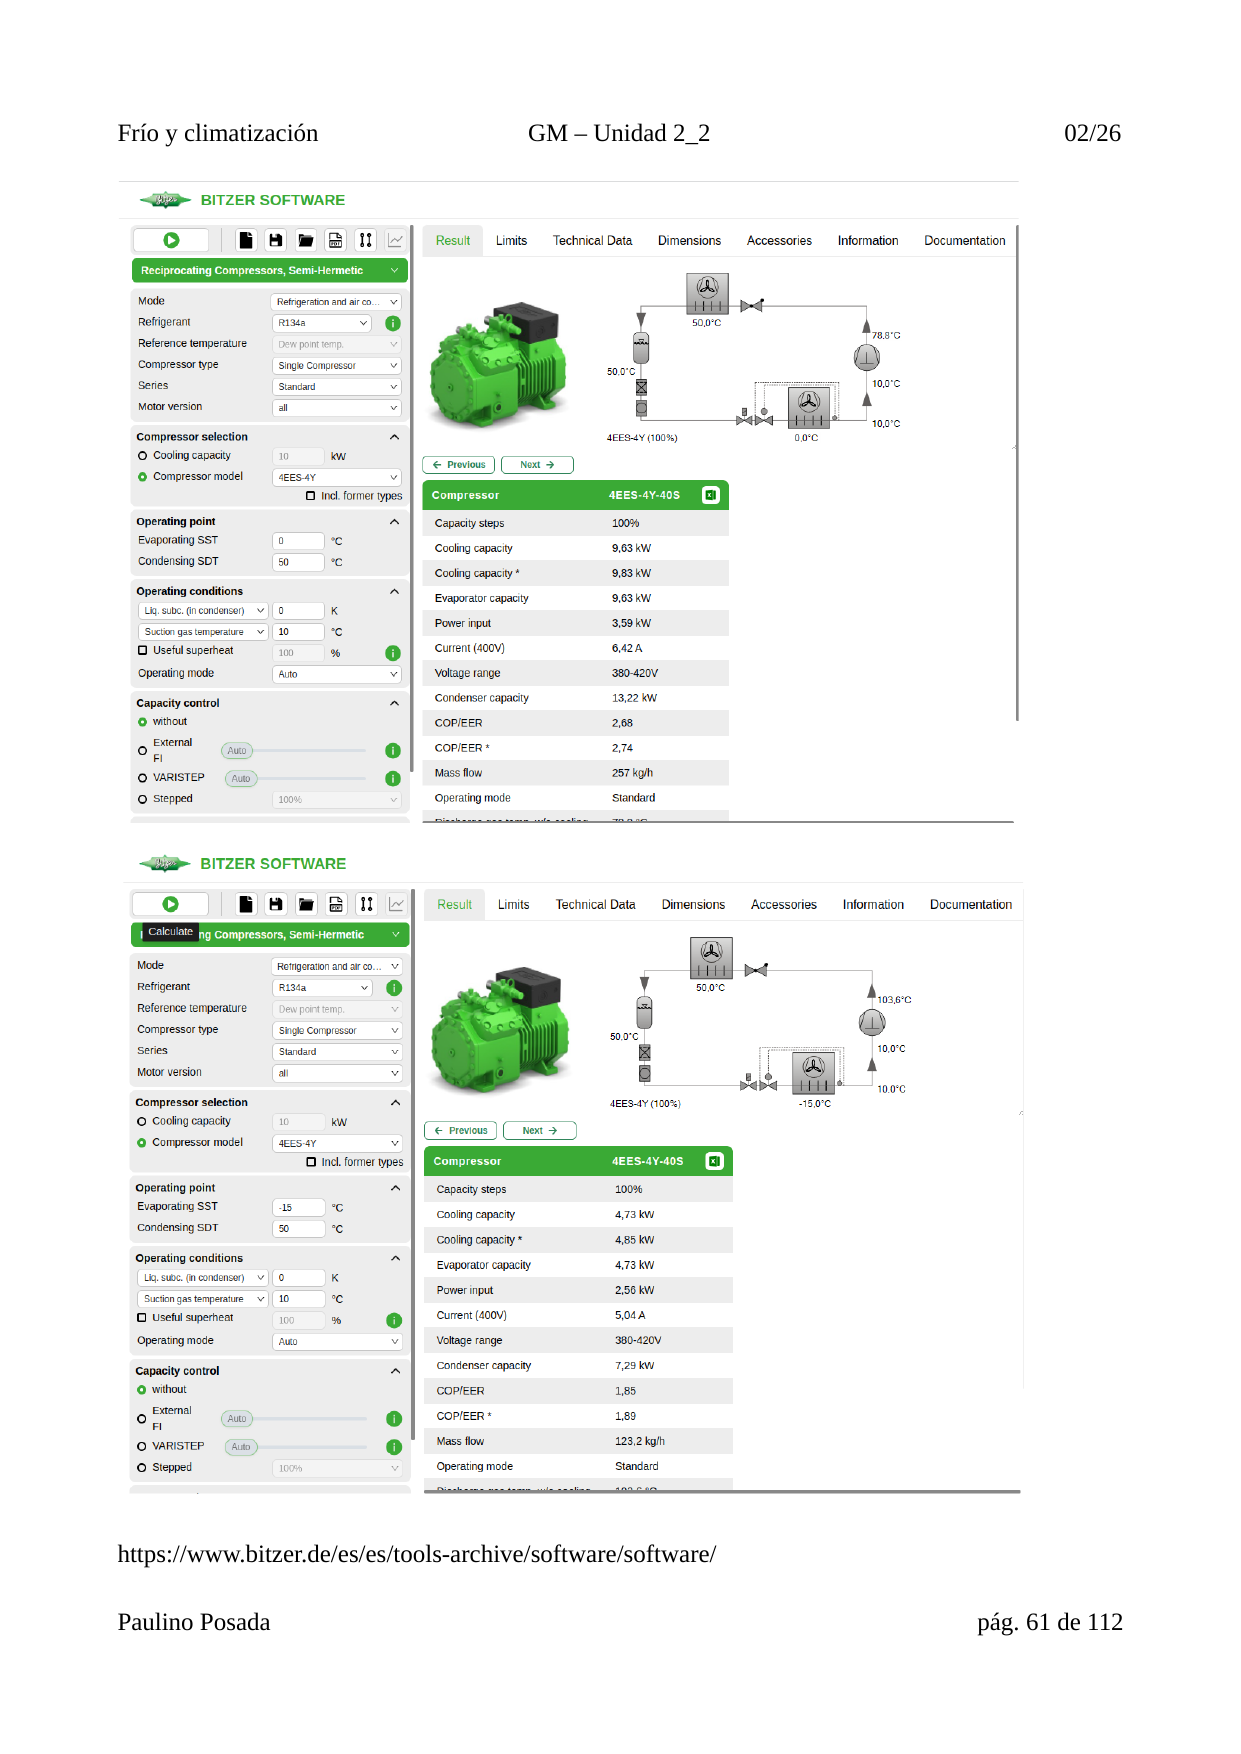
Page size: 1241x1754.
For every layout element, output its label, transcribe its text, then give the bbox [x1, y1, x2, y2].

text https://www.bitzer.de/es/es/tools-archive/software/software/ [117, 1539, 1123, 1568]
picture [123, 845, 1024, 1494]
picture [118, 180, 1019, 823]
